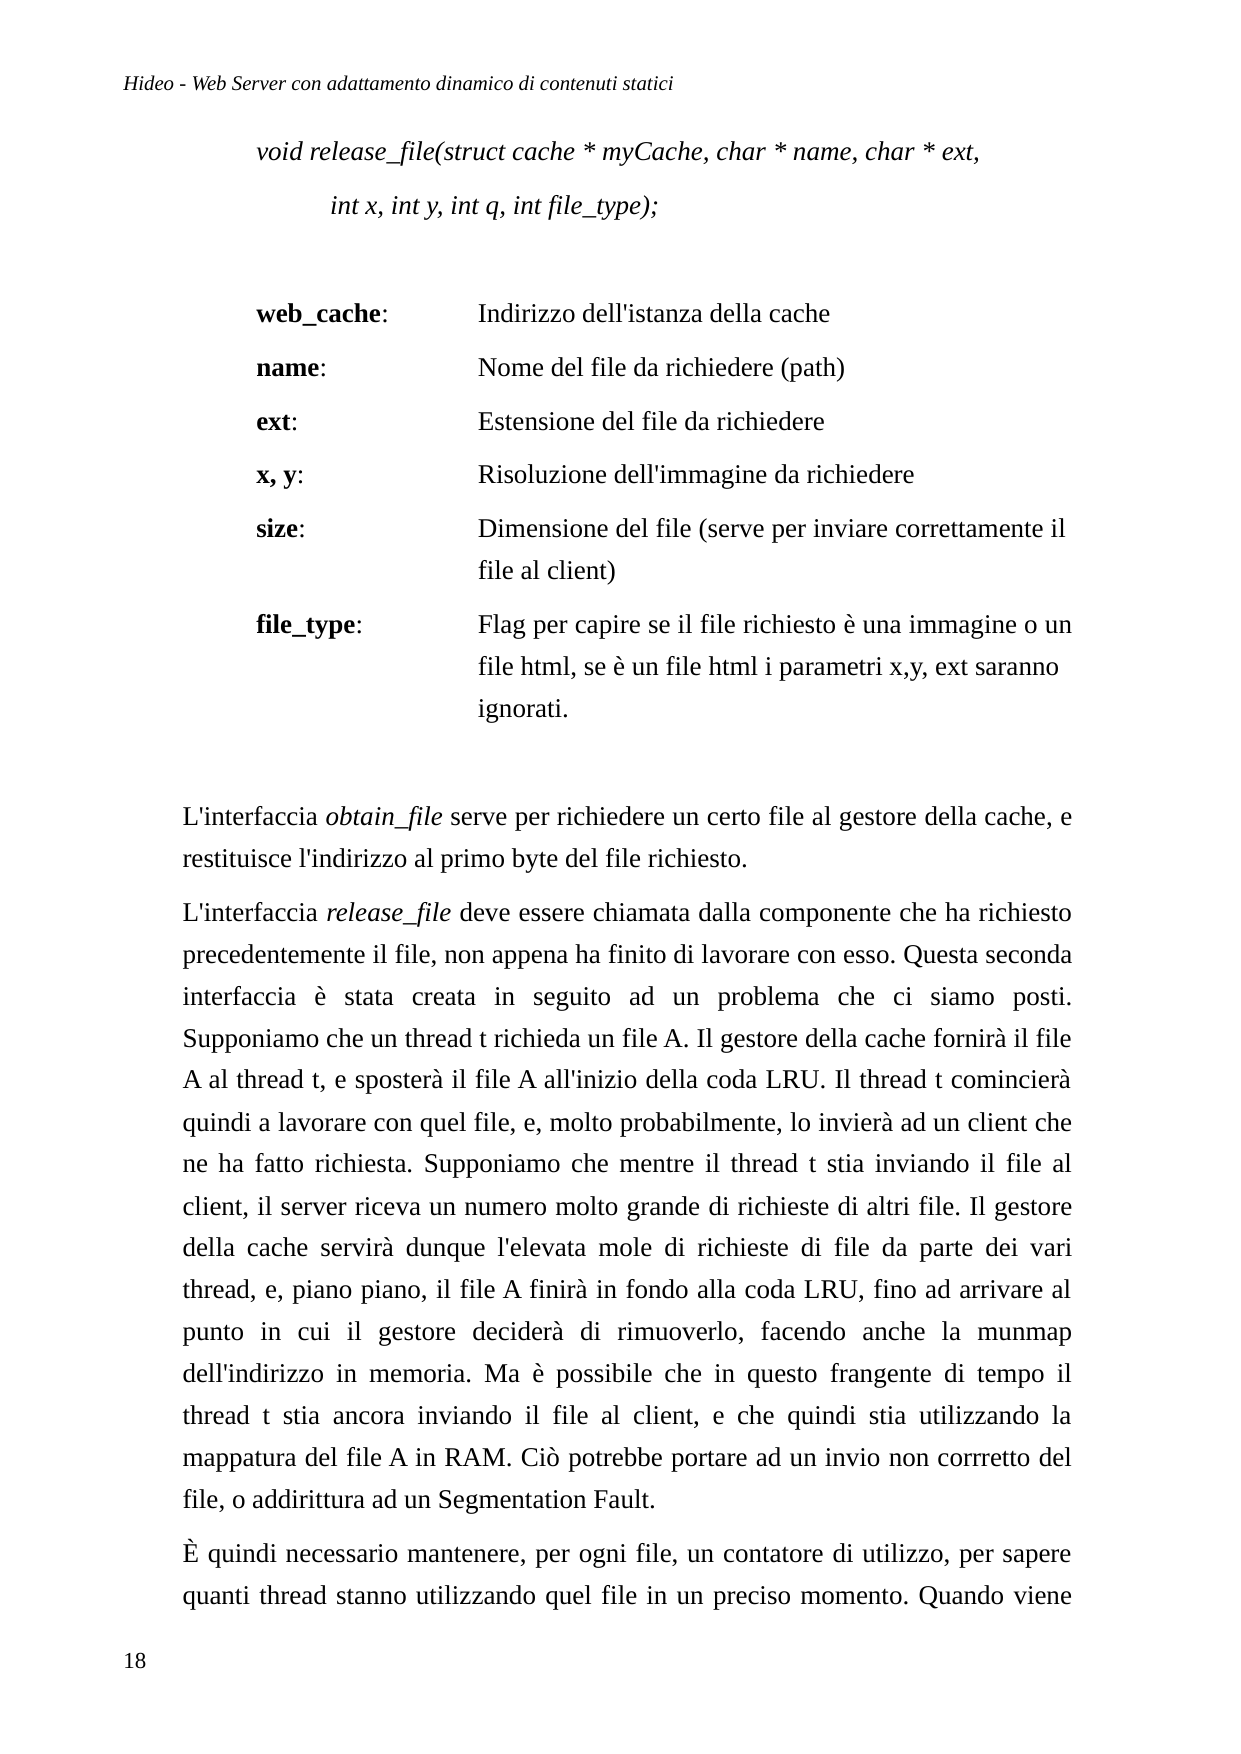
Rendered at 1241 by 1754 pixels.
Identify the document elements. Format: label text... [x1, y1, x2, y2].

text size: Dimensione del file (serve per inviare correttamente il file al client) [182, 512, 1073, 586]
text int x, int y, int q, int file_type); [182, 189, 1073, 220]
text L'interfaccia obtain_file serve per richiedere un certo file al gestore della cache, e restituisce l'indirizzo al primo byte del file richiesto. [182, 800, 1073, 873]
text file_type: Flag per capire se il file richiesto è una immagine o un file html, se è un file html i parametri x,y, ext saranno ignorati. [182, 608, 1073, 723]
text name: Nome del file da richiedere (path) [182, 351, 1073, 382]
text x, y: Risoluzione dell'immagine da richiedere [182, 458, 1073, 490]
text void release_file(struct cache * myCache, char * name, char * ext, [182, 135, 1073, 167]
text ext: Estensione del file da richiedere [182, 405, 1073, 436]
text L'interfaccia release_file deve essere chiamata dalla componente che ha richiesto precedentemente il file, non appena ha finito di lavorare con esso. Questa seconda interfaccia è stata creata in seguito ad un problema che ci siamo posti. Supponiamo che un thread t richieda un file A. Il gestore della cache fornirà il file A al thread t, e sposterà il file A all'inizio della coda LRU. Il thread t comincierà quindi a lavorare con quel file, e, molto probabilmente, lo invierà ad un client che ne ha fatto richiesta. Supponiamo che mentre il thread t stia inviando il file al client, il server riceva un numero molto grande di richieste di altri file. Il gestore della cache servirà dunque l'elevata mole di richieste di file da parte dei vari thread, e, piano piano, il file A finirà in fondo alla coda LRU, fino ad arrivare al punto in cui il gestore deciderà di rimuoverlo, facendo anche la munmap dell'indirizzo in memoria. Ma è possibile che in questo frangente di tempo il thread t stia ancora inviando il file al client, e che quindi stia utilizzando la mappatura del file A in RAM. Ciò potrebbe portare ad un invio non corrretto del file, o addirittura ad un Segmentation Fault. [182, 896, 1073, 1514]
text È quindi necessario mantenere, per ogni file, un contatore di utilizzo, per sapere quanti thread stanno utilizzando quel file in un preciso momento. Quando viene [182, 1537, 1073, 1610]
text web_cache: Indirizzo dell'istanza della cache [182, 297, 1073, 328]
